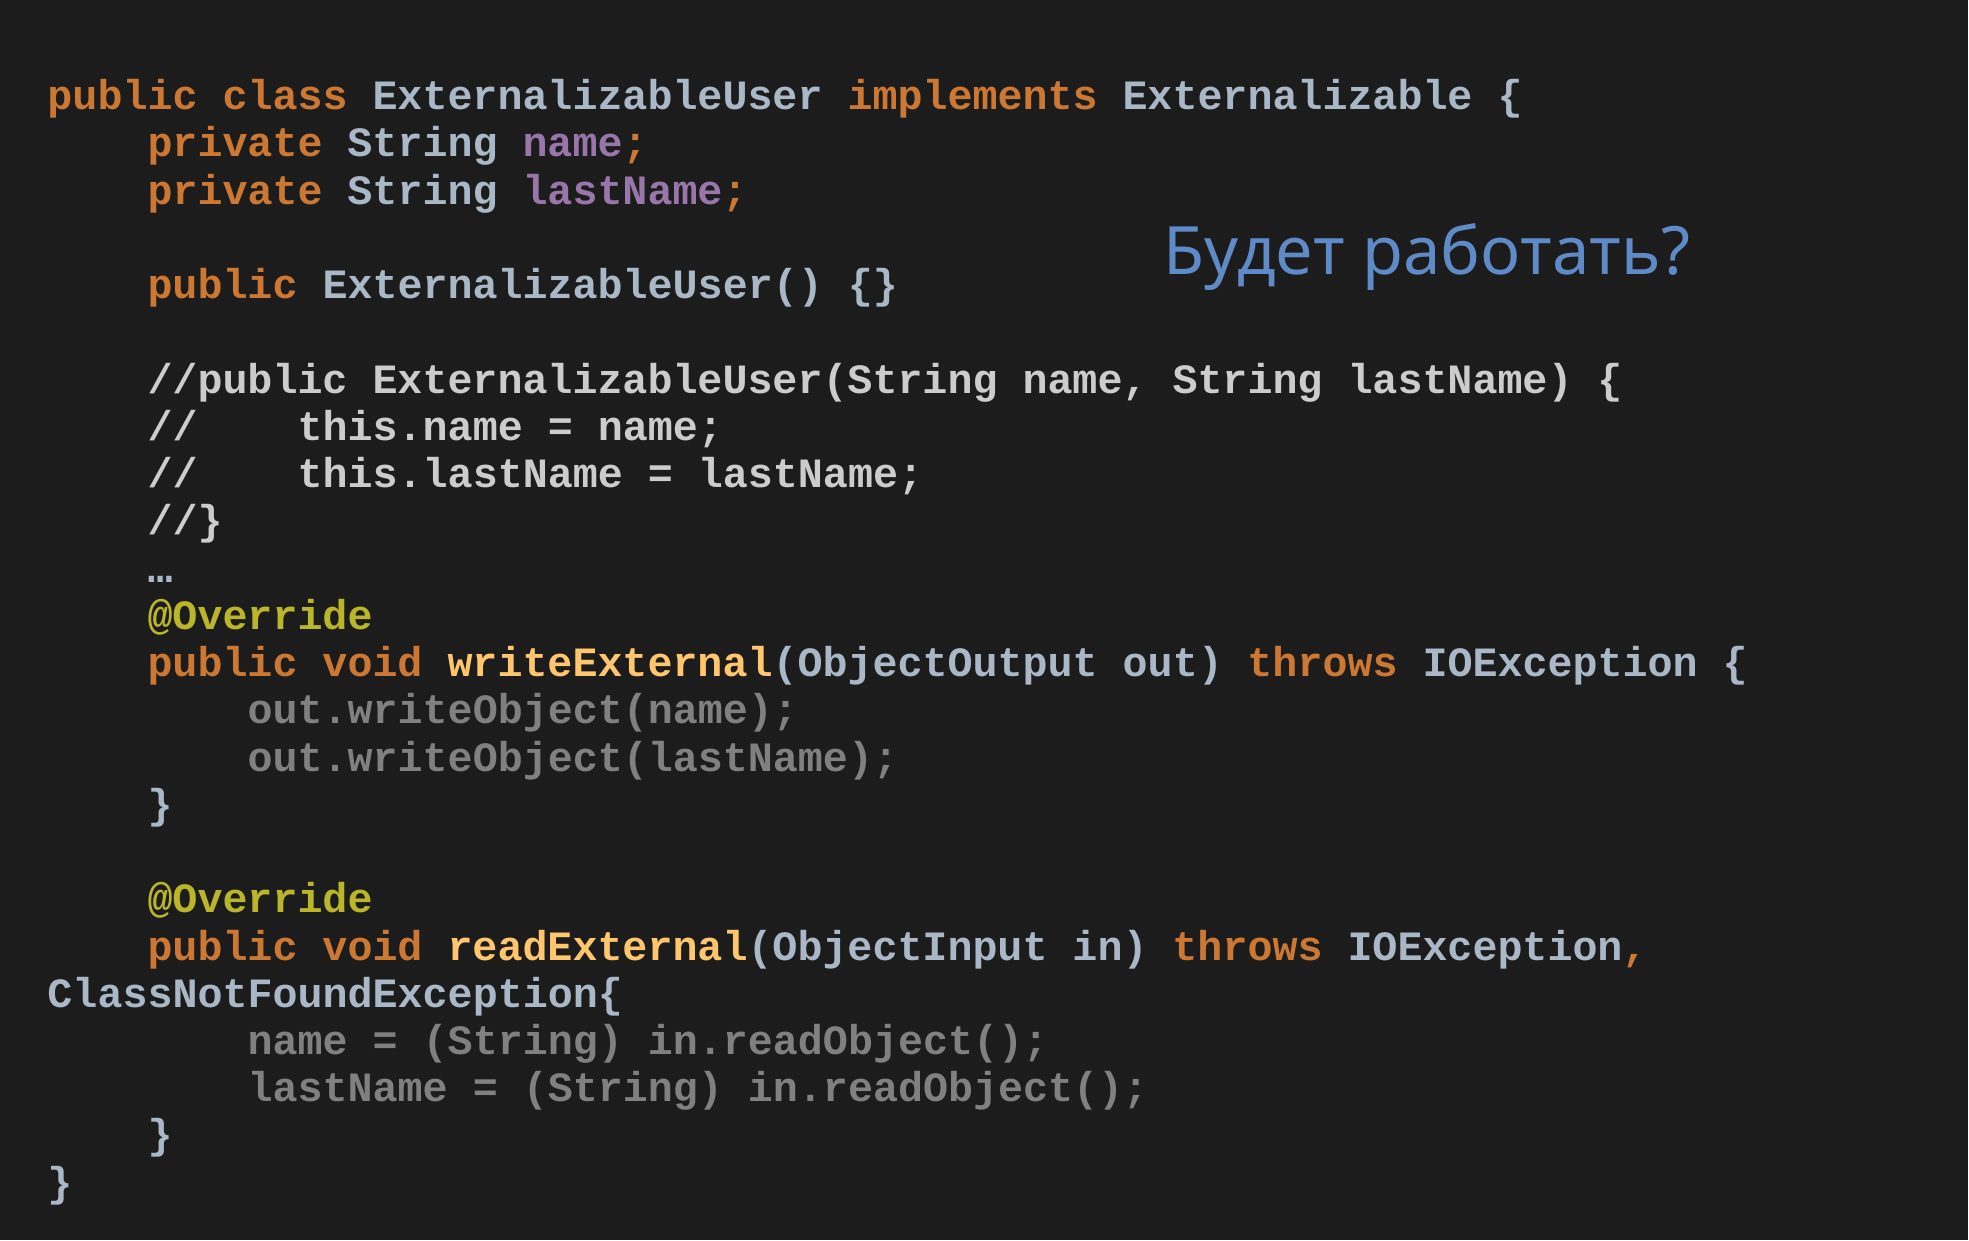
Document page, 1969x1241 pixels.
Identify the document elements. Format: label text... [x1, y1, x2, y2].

subtitle public class ExternalizableUser implements Externalizable { private String name; private String lastName; public ExternalizableUser() {} //public ExternalizableUser(String name, String lastName) { // this.name = name; // this.lastName = lastName; //} … @Override public void writeExternal(ObjectOutput out) throws IOException { out.writeObject(name); out.writeObject(lastName); } @Override public void readExternal(ObjectInput in) throws IOException, ClassNotFoundException{ name = (String) in.readObject(); lastName = (String) in.readObject(); } } [47, 11, 1819, 1209]
text_box Будет работать? [1157, 200, 1969, 297]
